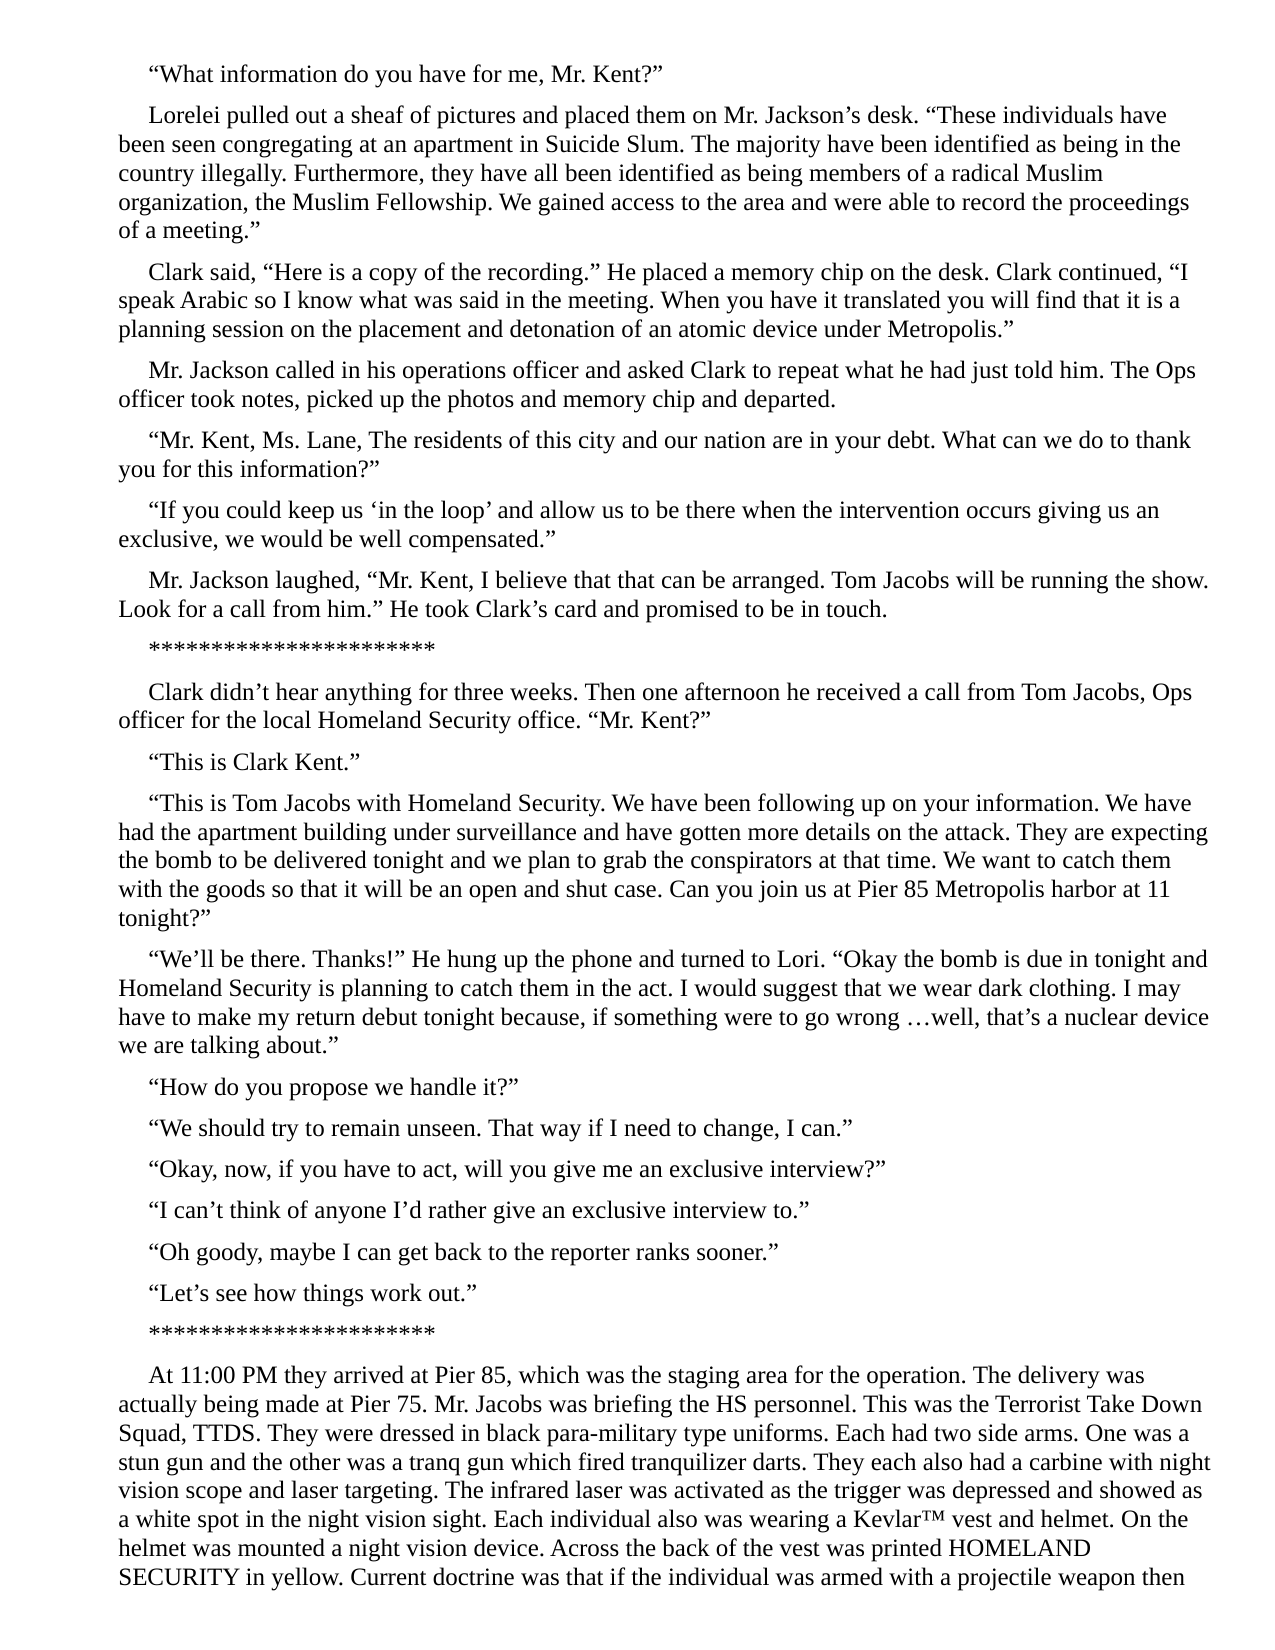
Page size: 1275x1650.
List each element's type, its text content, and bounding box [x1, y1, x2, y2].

text Clark didn’t hear anything for three weeks. Then one afternoon he received a call from Tom Jacobs, Ops officer for the local Homeland Security office. “Mr. Kent?” [118, 677, 1216, 734]
text “Mr. Kent, Ms. Lane, The residents of this city and our nation are in your debt. What can we do to thank you for this information?” [118, 425, 1216, 483]
text “How do you propose we handle it?” [118, 1072, 1216, 1100]
text “Let’s see how things work out.” [118, 1278, 1216, 1307]
text “Oh goody, maybe I can get back to the reporter ranks sooner.” [118, 1237, 1216, 1265]
text “If you could keep us ‘in the loop’ and allow us to be there when the intervention occurs giving us an exclusive, we would be well compensated.” [118, 495, 1216, 553]
text “We’ll be there. Thanks!” He hung up the phone and turned to Lori. “Okay the bomb is due in tonight and Homeland Security is planning to catch them in the act. I would suggest that we wear dark clothing. I may have to make my return debut tonight because, if something were to go wrong …well, that’s a nuclear device we are talking about.” [118, 944, 1216, 1059]
text Mr. Jackson laughed, “Mr. Kent, I believe that that can be arranged. Tom Jacobs will be running the show. Look for a call from him.” He took Clark’s card and promised to be in touch. [118, 565, 1216, 623]
text *********************** [118, 635, 1216, 664]
text “This is Clark Kent.” [118, 747, 1216, 775]
text Mr. Jackson called in his operations officer and asked Clark to repeat what he had just told him. The Ops officer took notes, picked up the photos and memory chip and departed. [118, 355, 1216, 413]
text “What information do you have for me, Mr. Kent?” [118, 59, 1216, 88]
text Clark said, “Here is a copy of the recording.” He placed a memory chip on the desk. Clark continued, “I speak Arabic so I know what was said in the meeting. When you have it translated you will find that it is a planning session on the placement and detonation of an atomic device under Metropolis.” [118, 257, 1216, 343]
text At 11:00 PM they arrived at Pier 85, which was the staging area for the operation. The delivery was actually being made at Pier 75. Mr. Jacobs was briefing the HS personnel. This was the Terrorist Take Down Squad, TTDS. They were dressed in black para-military type uniforms. Each had two side arms. One was a stun gun and the other was a tranq gun which fired tranquilizer darts. They each also had a carbine with night vision scope and laser targeting. The infrared laser was activated as the trigger was depressed and showed as a white spot in the night vision sight. Each individual also was wearing a Kevlar™ vest and helmet. On the helmet was mounted a night vision device. Across the back of the vest was printed HOMELAND SECURITY in yellow. Current doctrine was that if the individual was armed with a projectile weapon then [118, 1360, 1216, 1590]
text *********************** [118, 1319, 1216, 1348]
text “This is Tom Jacobs with Homeland Security. We have been following up on your information. We have had the apartment building under surveillance and have gotten more details on the attack. They are expecting the bomb to be delivered tonight and we plan to grab the conspirators at that time. We want to catch them with the goods so that it will be an open and shut case. Can you join us at Pier 85 Metropolis harbor at 11 tonight?” [118, 788, 1216, 932]
text “Okay, now, if you have to act, will you give me an exclusive interview?” [118, 1154, 1216, 1183]
text “We should try to remain unseen. That way if I need to change, I can.” [118, 1113, 1216, 1142]
text “I can’t think of anyone I’d rather give an exclusive interview to.” [118, 1195, 1216, 1224]
text Lorelei pulled out a sheaf of pictures and placed them on Mr. Jackson’s desk. “These individuals have been seen congregating at an apartment in Suicide Slum. The majority have been identified as being in the country illegally. Furthermore, they have all been identified as being members of a radical Muslim organization, the Muslim Fellowship. We gained access to the area and were able to record the proceedings of a meeting.” [118, 100, 1216, 244]
